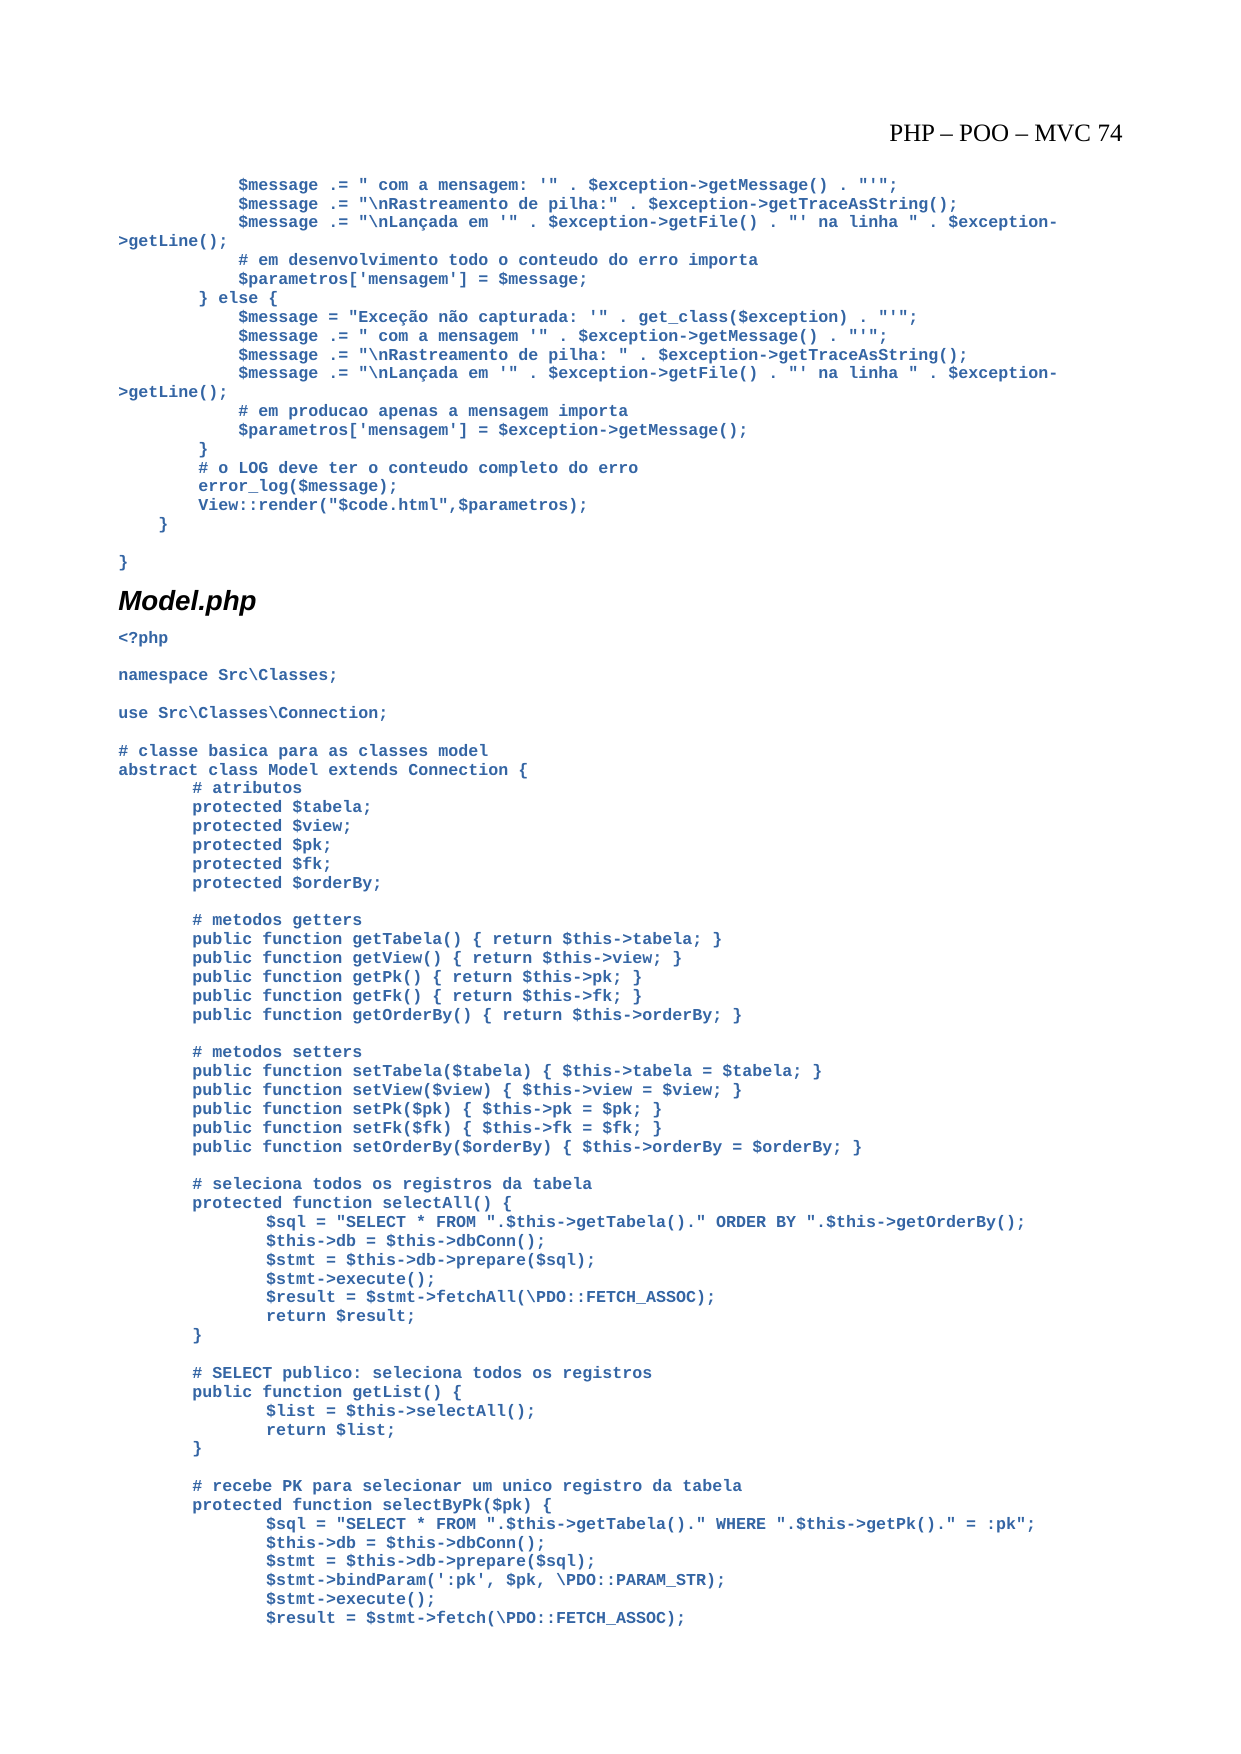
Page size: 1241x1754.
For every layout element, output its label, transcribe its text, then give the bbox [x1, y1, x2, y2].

text $message .= " com a mensagem: '" . $exception->getMessage() . "'"; [118, 176, 1122, 195]
text } [118, 440, 1122, 459]
text public function getList() { [118, 1383, 1122, 1402]
text $list = $this->selectAll(); [118, 1402, 1122, 1421]
text # SELECT publico: seleciona todos os registros [118, 1364, 1122, 1383]
text # recebe PK para selecionar um unico registro da tabela [118, 1478, 1122, 1496]
text $result = $stmt->fetchAll(\PDO::FETCH_ASSOC); [118, 1289, 1122, 1308]
text protected $tabela; [118, 799, 1122, 818]
text # atributos [118, 780, 1122, 799]
text protected $fk; [118, 855, 1122, 874]
text public function setOrderBy($orderBy) { $this->orderBy = $orderBy; } [118, 1138, 1122, 1157]
text $parametros['mensagem'] = $message; [118, 271, 1122, 289]
text } else { [118, 289, 1122, 308]
text $message .= "\nRastreamento de pilha: " . $exception->getTraceAsString(); [118, 346, 1122, 365]
text } [118, 553, 1122, 572]
text return $list; [118, 1421, 1122, 1440]
text $message .= "\nLançada em '" . $exception->getFile() . "' na linha " . $exception->getLine(); [118, 214, 1122, 252]
text $sql = "SELECT * FROM ".$this->getTabela()." ORDER BY ".$this->getOrderBy(); [118, 1214, 1122, 1232]
text $this->db = $this->dbConn(); [118, 1232, 1122, 1251]
text public function setTabela($tabela) { $this->tabela = $tabela; } [118, 1063, 1122, 1082]
text return $result; [118, 1308, 1122, 1327]
text public function getOrderBy() { return $this->orderBy; } [118, 1006, 1122, 1025]
text $message .= "\nLançada em '" . $exception->getFile() . "' na linha " . $exception->getLine(); [118, 365, 1122, 403]
text <?php [118, 629, 1122, 648]
text protected $orderBy; [118, 874, 1122, 893]
text $stmt->bindParam(':pk', $pk, \PDO::PARAM_STR); [118, 1572, 1122, 1591]
text $stmt->execute(); [118, 1270, 1122, 1289]
text View::render("$code.html",$parametros); [118, 497, 1122, 516]
text public function getFk() { return $this->fk; } [118, 987, 1122, 1006]
text $this->db = $this->dbConn(); [118, 1534, 1122, 1553]
text $stmt = $this->db->prepare($sql); [118, 1553, 1122, 1572]
text # em producao apenas a mensagem importa [118, 403, 1122, 421]
text $parametros['mensagem'] = $exception->getMessage(); [118, 421, 1122, 440]
text use Src\Classes\Connection; [118, 704, 1122, 723]
text } [118, 1440, 1122, 1459]
text $message = "Exceção não capturada: '" . get_class($exception) . "'"; [118, 308, 1122, 327]
text } [118, 516, 1122, 534]
text protected function selectByPk($pk) { [118, 1496, 1122, 1515]
text public function setFk($fk) { $this->fk = $fk; } [118, 1119, 1122, 1138]
text public function getView() { return $this->view; } [118, 950, 1122, 968]
text # em desenvolvimento todo o conteudo do erro importa [118, 252, 1122, 271]
text $sql = "SELECT * FROM ".$this->getTabela()." WHERE ".$this->getPk()." = :pk"; [118, 1515, 1122, 1534]
text protected $pk; [118, 837, 1122, 855]
text public function setView($view) { $this->view = $view; } [118, 1082, 1122, 1101]
text # o LOG deve ter o conteudo completo do erro [118, 459, 1122, 478]
text error_log($message); [118, 478, 1122, 497]
text $message .= " com a mensagem '" . $exception->getMessage() . "'"; [118, 327, 1122, 346]
text public function setPk($pk) { $this->pk = $pk; } [118, 1101, 1122, 1119]
text $result = $stmt->fetch(\PDO::FETCH_ASSOC); [118, 1609, 1122, 1628]
text $stmt->execute(); [118, 1591, 1122, 1609]
text public function getPk() { return $this->pk; } [118, 968, 1122, 987]
subtitle Model.php [118, 585, 1122, 617]
text # metodos setters [118, 1044, 1122, 1063]
text # classe basica para as classes model [118, 742, 1122, 761]
text protected function selectAll() { [118, 1195, 1122, 1214]
text protected $view; [118, 818, 1122, 837]
text $message .= "\nRastreamento de pilha:" . $exception->getTraceAsString(); [118, 195, 1122, 214]
text namespace Src\Classes; [118, 667, 1122, 686]
text public function getTabela() { return $this->tabela; } [118, 931, 1122, 950]
text } [118, 1327, 1122, 1346]
text # seleciona todos os registros da tabela [118, 1176, 1122, 1195]
text $stmt = $this->db->prepare($sql); [118, 1251, 1122, 1270]
text abstract class Model extends Connection { [118, 761, 1122, 780]
text # metodos getters [118, 912, 1122, 931]
